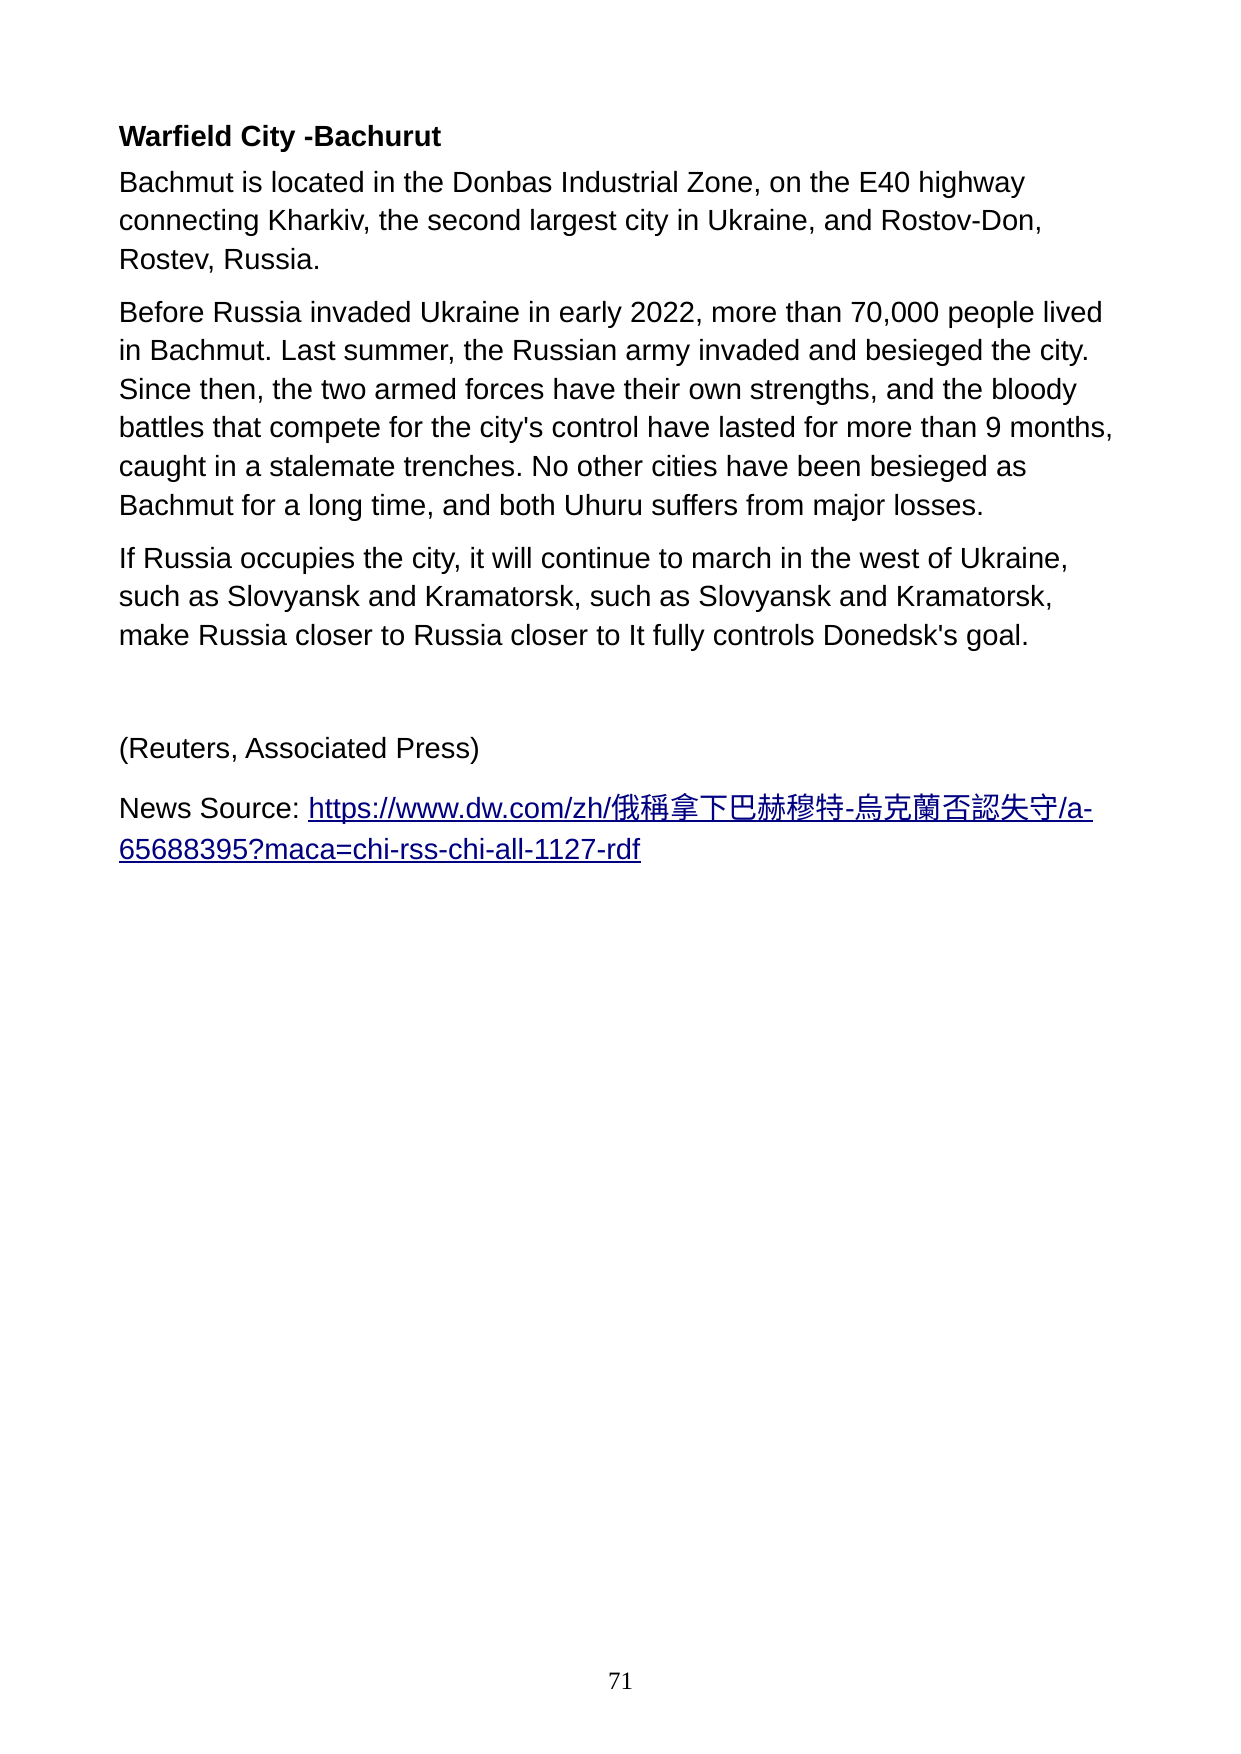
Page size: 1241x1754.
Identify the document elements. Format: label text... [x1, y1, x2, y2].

text News Source: https://www.dw.com/zh/俄稱拿下巴赫穆特-烏克蘭否認失守/a-65688395?maca=chi-rss-chi-all-1127-rdf [118, 784, 1122, 865]
text Before Russia invaded Ukraine in early 2022, more than 70,000 people lived in Bachmut. Last summer, the Russian army invaded and besieged the city. Since then, the two armed forces have their own strengths, and the bloody battles that compete for the city's control have lasted for more than 9 months, caught in a stalemate trenches. No other cities have been besieged as Bachmut for a long time, and both Uhuru suffers from major losses. [118, 295, 1122, 521]
text If Russia occupies the city, it will continue to march in the west of Ukraine, such as Slovyansk and Kramatorsk, such as Slovyansk and Kramatorsk, make Russia closer to Russia closer to It fully controls Donedsk's goal. [118, 541, 1122, 651]
subtitle Warfield City -Bachurut [118, 118, 1122, 152]
text Bachmut is located in the Donbas Industrial Zone, on the E40 highway connecting Kharkiv, the second largest city in Ukraine, and Rostov-Don, Rostev, Russia. [118, 164, 1122, 275]
text (Reuters, Associated Press) [118, 731, 1122, 765]
